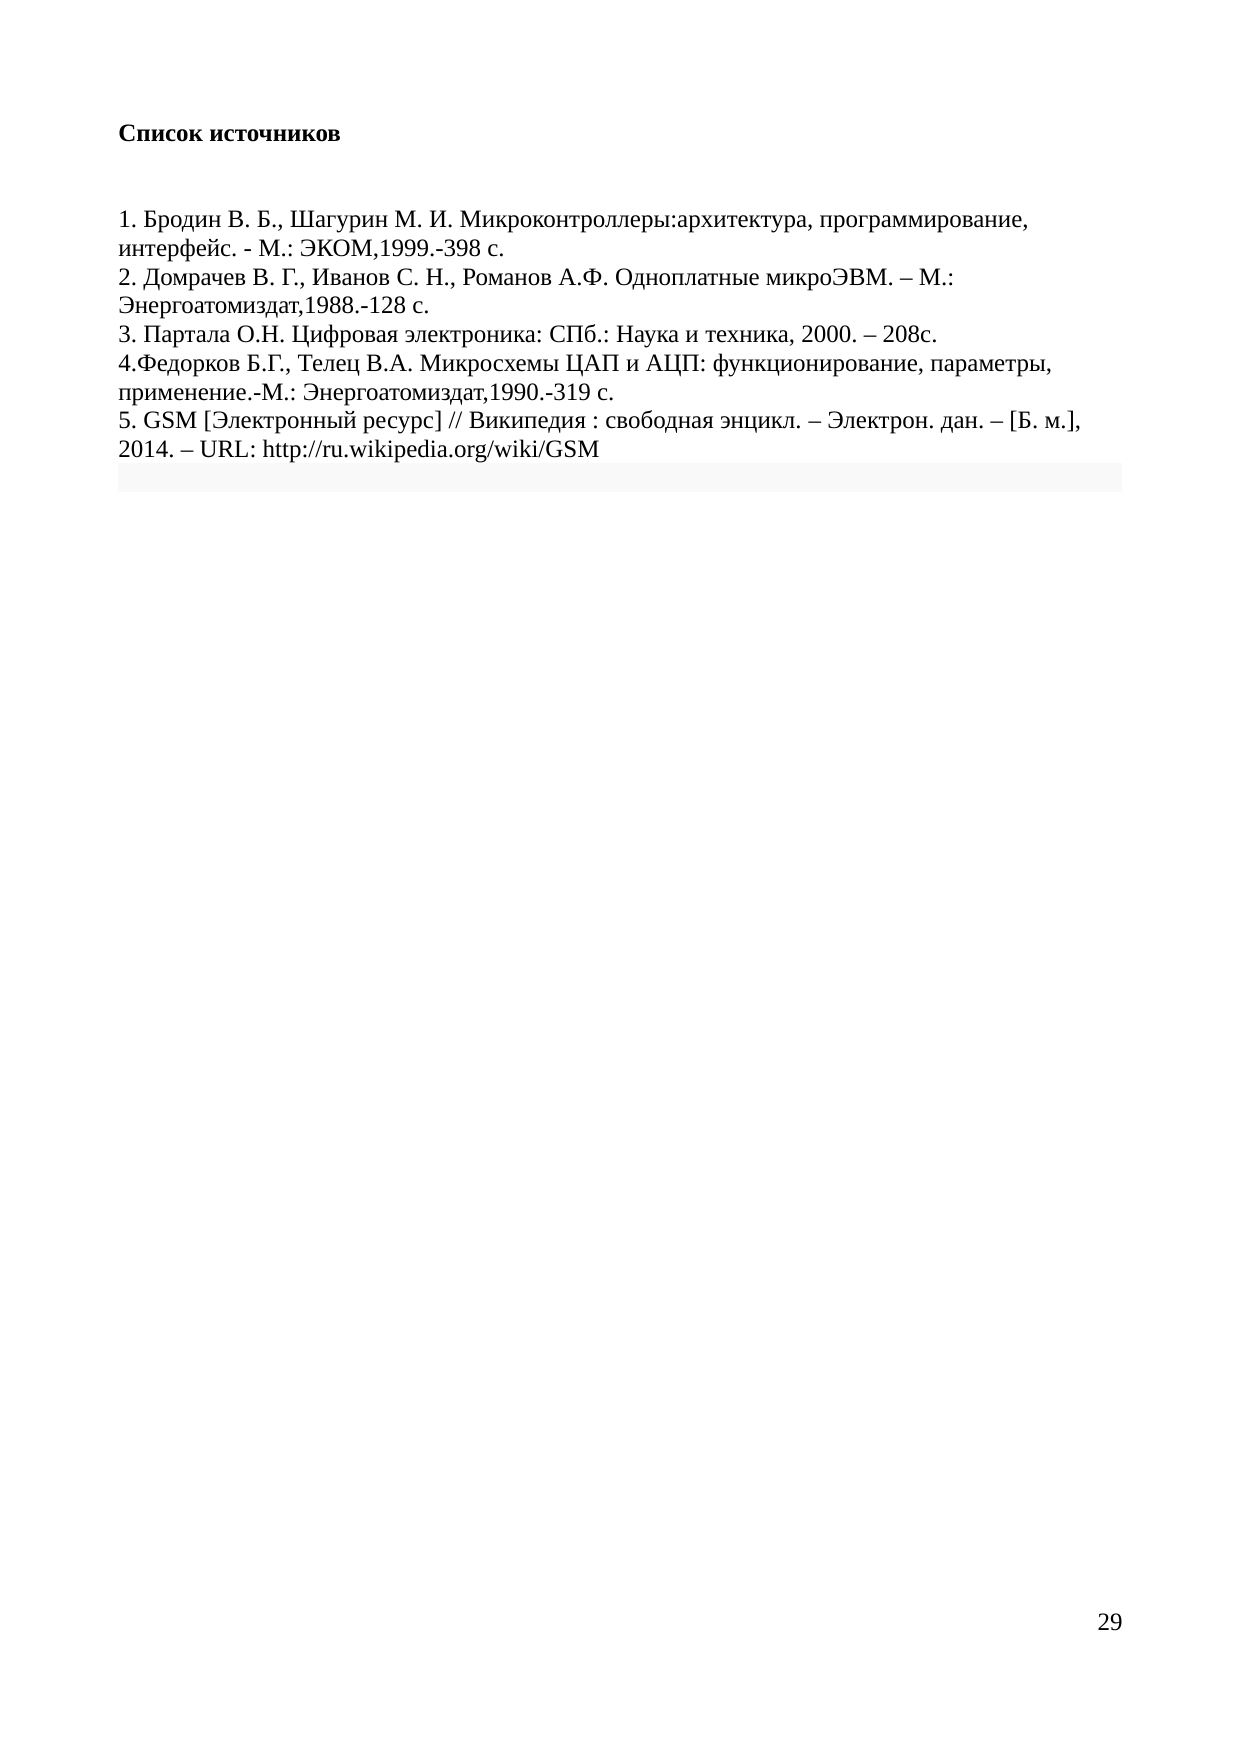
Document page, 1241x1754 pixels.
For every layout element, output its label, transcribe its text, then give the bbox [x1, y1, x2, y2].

text 4.Федорков Б.Г., Телец В.А. Микросхемы ЦАП и АЦП: функционирование, параметры, применение.-М.: Энергоатомиздат,1990.-319 с. [118, 348, 1122, 406]
text 2. Домрачев В. Г., Иванов С. Н., Романов А.Ф. Одноплатные микроЭВМ. – М.: Энергоатомиздат,1988.-128 с. [118, 262, 1122, 319]
text 5. GSM [Электронный ресурс] // Википедия : свободная энцикл. – Электрон. дан. – [Б. м.], 2014. – URL: http://ru.wikipedia.org/wiki/GSM [118, 406, 1122, 463]
text 3. Партала О.Н. Цифровая электроника: СПб.: Наука и техника, 2000. – 208с. [118, 319, 1122, 348]
text 1. Бродин В. Б., Шагурин М. И. Микроконтроллеры:архитектура, программирование, интерфейс. - М.: ЭКОМ,1999.-398 c. [118, 204, 1122, 262]
text Список источников [118, 118, 1092, 147]
